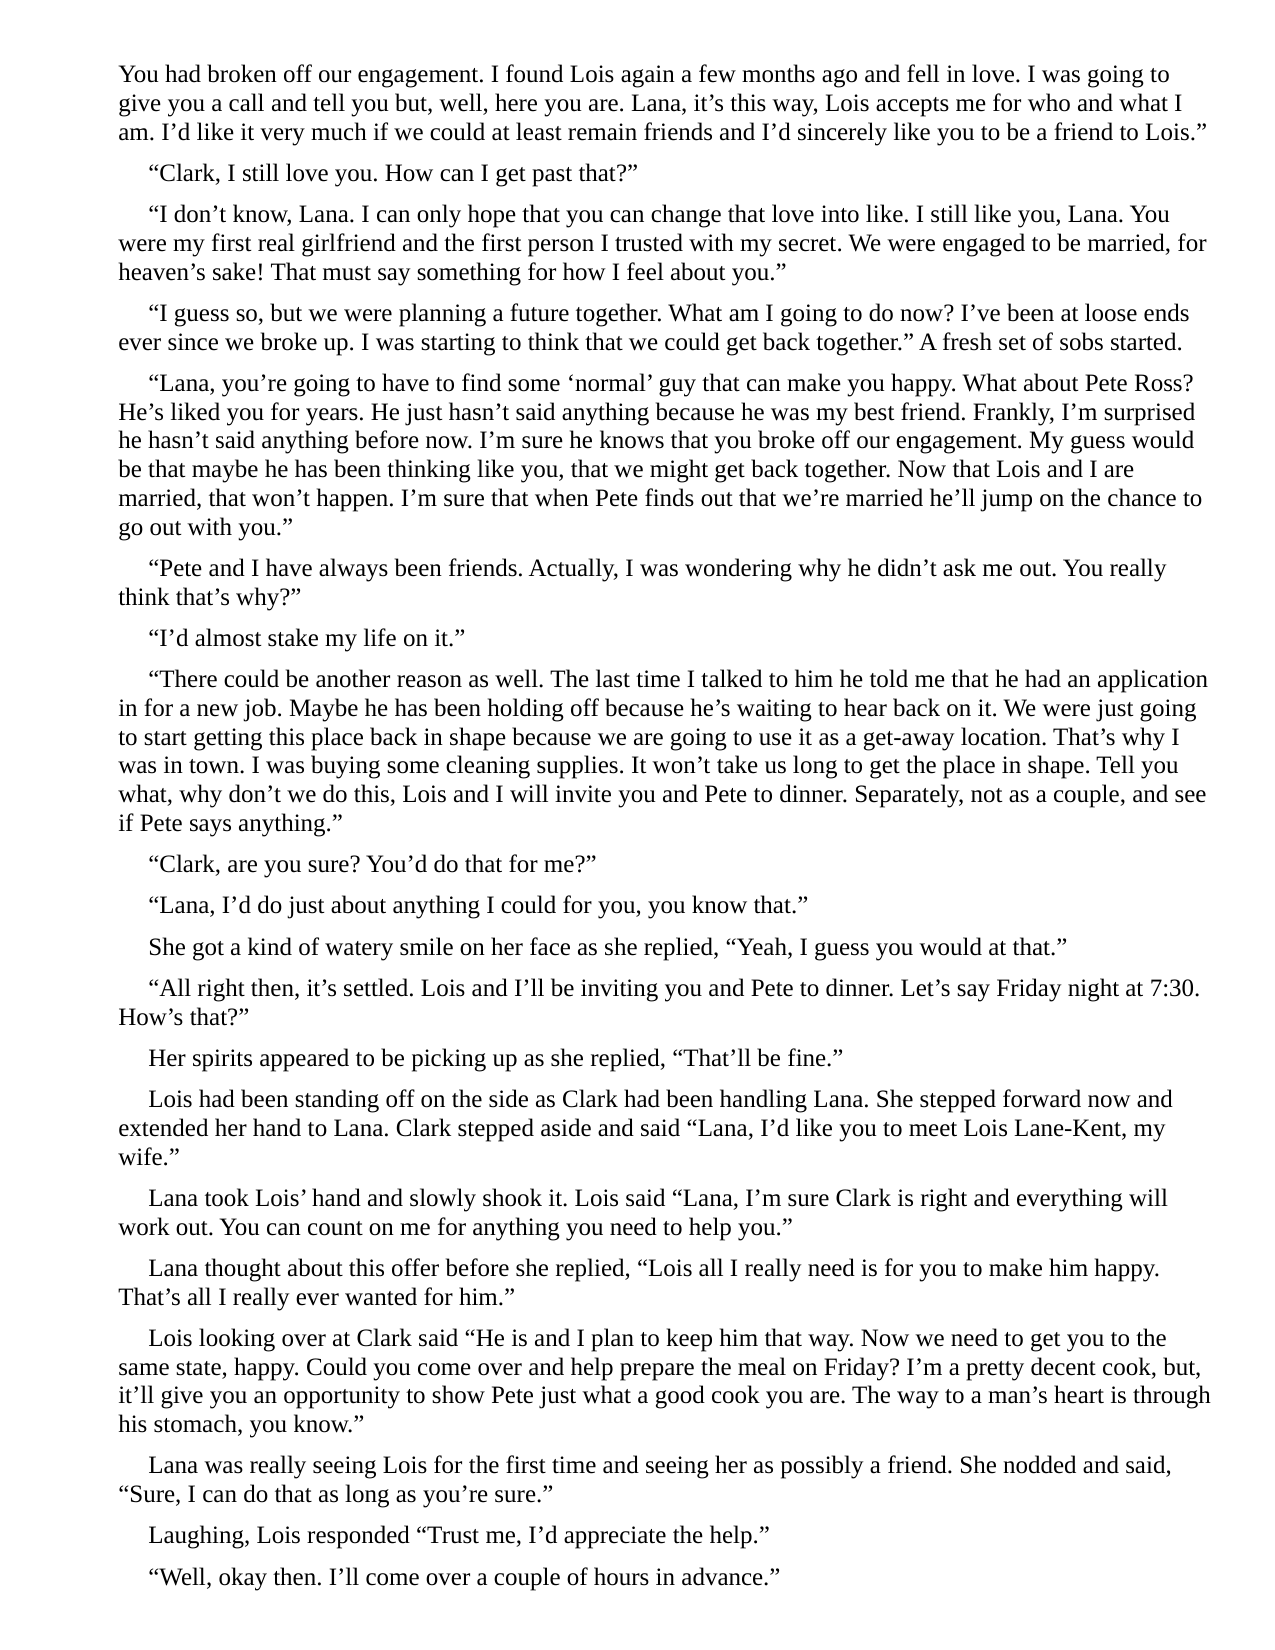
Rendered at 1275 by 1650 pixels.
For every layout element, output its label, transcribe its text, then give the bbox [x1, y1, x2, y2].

text You had broken off our engagement. I found Lois again a few months ago and fell in love. I was going to give you a call and tell you but, well, here you are. Lana, it’s this way, Lois accepts me for who and what I am. I’d like it very much if we could at least remain friends and I’d sincerely like you to be a friend to Lois.” [118, 59, 1216, 145]
text “I’d almost stake my life on it.” [118, 623, 1216, 652]
text “Clark, I still love you. How can I get past that?” [118, 158, 1216, 187]
text “Lana, I’d do just about anything I could for you, you know that.” [118, 890, 1216, 919]
text Lois had been standing off on the side as Clark had been handling Lana. She stepped forward now and extended her hand to Lana. Clark stepped aside and said “Lana, I’d like you to meet Lois Lane-Kent, my wife.” [118, 1084, 1216, 1170]
text Lana thought about this offer before she replied, “Lois all I really need is for you to make him happy. That’s all I really ever wanted for him.” [118, 1253, 1216, 1310]
text Lois looking over at Clark said “He is and I plan to keep him that way. Now we need to get you to the same state, happy. Could you come over and help prepare the meal on Friday? I’m a pretty decent cook, but, it’ll give you an opportunity to show Pete just what a good cook you are. The way to a man’s heart is through his stomach, you know.” [118, 1323, 1216, 1438]
text “I don’t know, Lana. I can only hope that you can change that love into like. I still like you, Lana. You were my first real girlfriend and the first person I trusted with my secret. We were engaged to be married, for heaven’s sake! That must say something for how I feel about you.” [118, 199, 1216, 285]
text “Clark, are you sure? You’d do that for me?” [118, 849, 1216, 878]
text “Lana, you’re going to have to find some ‘normal’ guy that can make you happy. What about Pete Ross? He’s liked you for years. He just hasn’t said anything because he was my best friend. Frankly, I’m surprised he hasn’t said anything before now. I’m sure he knows that you broke off our engagement. My guess would be that maybe he has been thinking like you, that we might get back together. Now that Lois and I are married, that won’t happen. I’m sure that when Pete finds out that we’re married he’ll jump on the chance to go out with you.” [118, 368, 1216, 540]
text “I guess so, but we were planning a future together. What am I going to do now? I’ve been at loose ends ever since we broke up. I was starting to think that we could get back together.” A fresh set of sobs started. [118, 298, 1216, 355]
text Lana took Lois’ hand and slowly shook it. Lois said “Lana, I’m sure Clark is right and everything will work out. You can count on me for anything you need to help you.” [118, 1183, 1216, 1240]
text Lana was really seeing Lois for the first time and seeing her as possibly a friend. She nodded and said, “Sure, I can do that as long as you’re sure.” [118, 1450, 1216, 1508]
text Laughing, Lois responded “Trust me, I’d appreciate the help.” [118, 1520, 1216, 1549]
text “All right then, it’s settled. Lois and I’ll be inviting you and Pete to dinner. Let’s say Friday night at 7:30. How’s that?” [118, 973, 1216, 1030]
text “Pete and I have always been friends. Actually, I was wondering why he didn’t ask me out. You really think that’s why?” [118, 553, 1216, 610]
text She got a kind of watery smile on her face as she replied, “Yeah, I guess you would at that.” [118, 932, 1216, 960]
text “Well, okay then. I’ll come over a couple of hours in advance.” [118, 1562, 1216, 1590]
text “There could be another reason as well. The last time I talked to him he told me that he had an application in for a new job. Maybe he has been holding off because he’s waiting to hear back on it. We were just going to start getting this place back in shape because we are going to use it as a get-away location. That’s why I was in town. I was buying some cleaning supplies. It won’t take us long to get the place in shape. Tell you what, why don’t we do this, Lois and I will invite you and Pete to dinner. Separately, not as a couple, and see if Pete says anything.” [118, 664, 1216, 837]
text Her spirits appeared to be picking up as she replied, “That’ll be fine.” [118, 1043, 1216, 1072]
